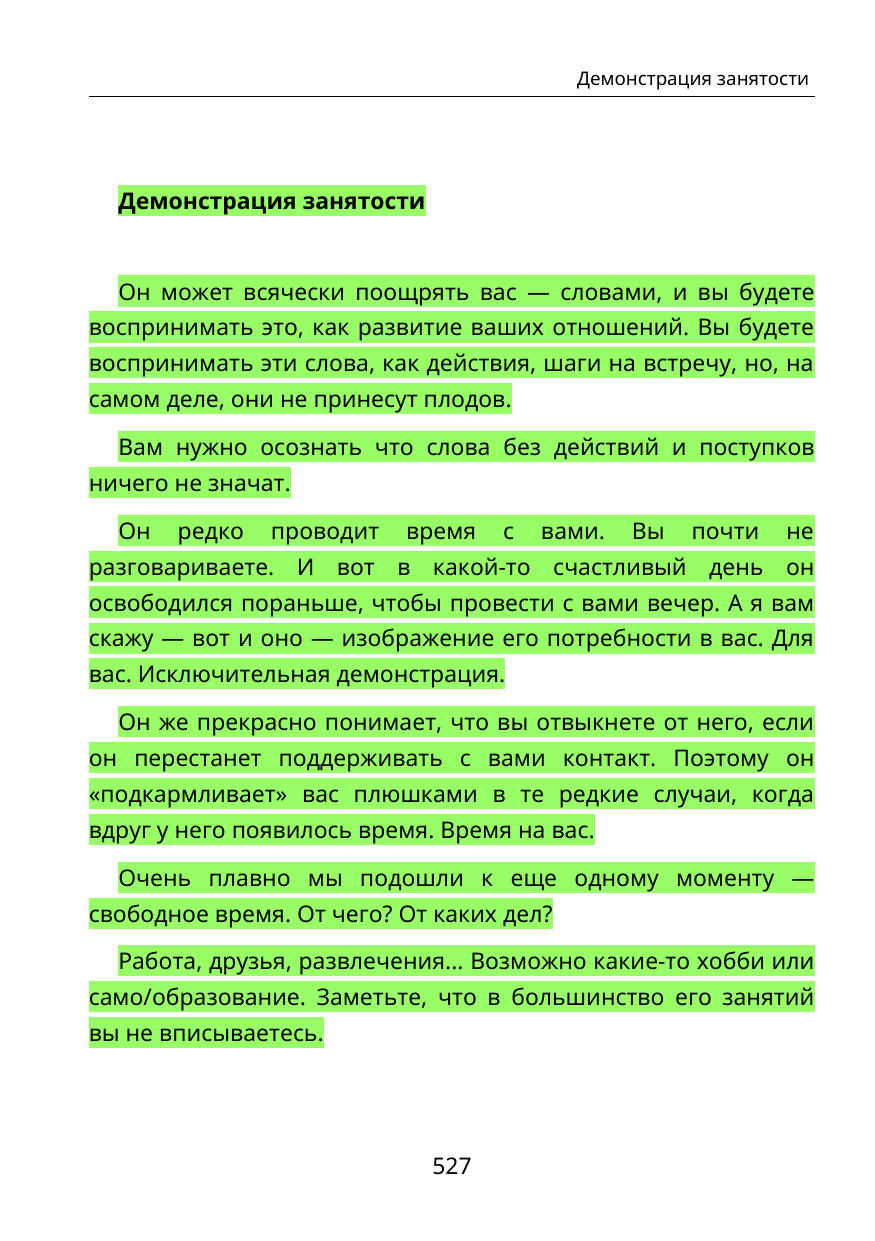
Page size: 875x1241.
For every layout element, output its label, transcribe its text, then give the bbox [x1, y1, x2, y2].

subtitle Демонстрация занятости [88, 185, 815, 216]
text Он может всячески поощрять вас — словами, и вы будете воспринимать это, как развитие ваших отношений. Вы будете воспринимать эти слова, как действия, шаги на встречу, но, на самом деле, они не принесут плодов. [88, 275, 815, 414]
text Работа, друзья, развлечения... Возможно какие-то хобби или само/образование. Заметьте, что в большинство его занятий вы не вписываетесь. [88, 945, 815, 1048]
text Очень плавно мы подошли к еще одному моменту — свободное время. От чего? От каких дел? [88, 862, 815, 929]
text Вам нужно осознать что слова без действий и поступков ничего не значат. [88, 431, 815, 498]
text Он редко проводит время с вами. Вы почти не разговариваете. И вот в какой-то счастливый день он освободился пораньше, чтобы провести с вами вечер. А я вам скажу — вот и оно — изображение его потребности в вас. Для вас. Исключительная демонстрация. [88, 514, 815, 689]
text Он же прекрасно понимает, что вы отвыкнете от него, если он перестанет поддерживать с вами контакт. Поэтому он «подкармливает» вас плюшками в те редкие случаи, когда вдруг у него появилось время. Время на вас. [88, 706, 815, 845]
